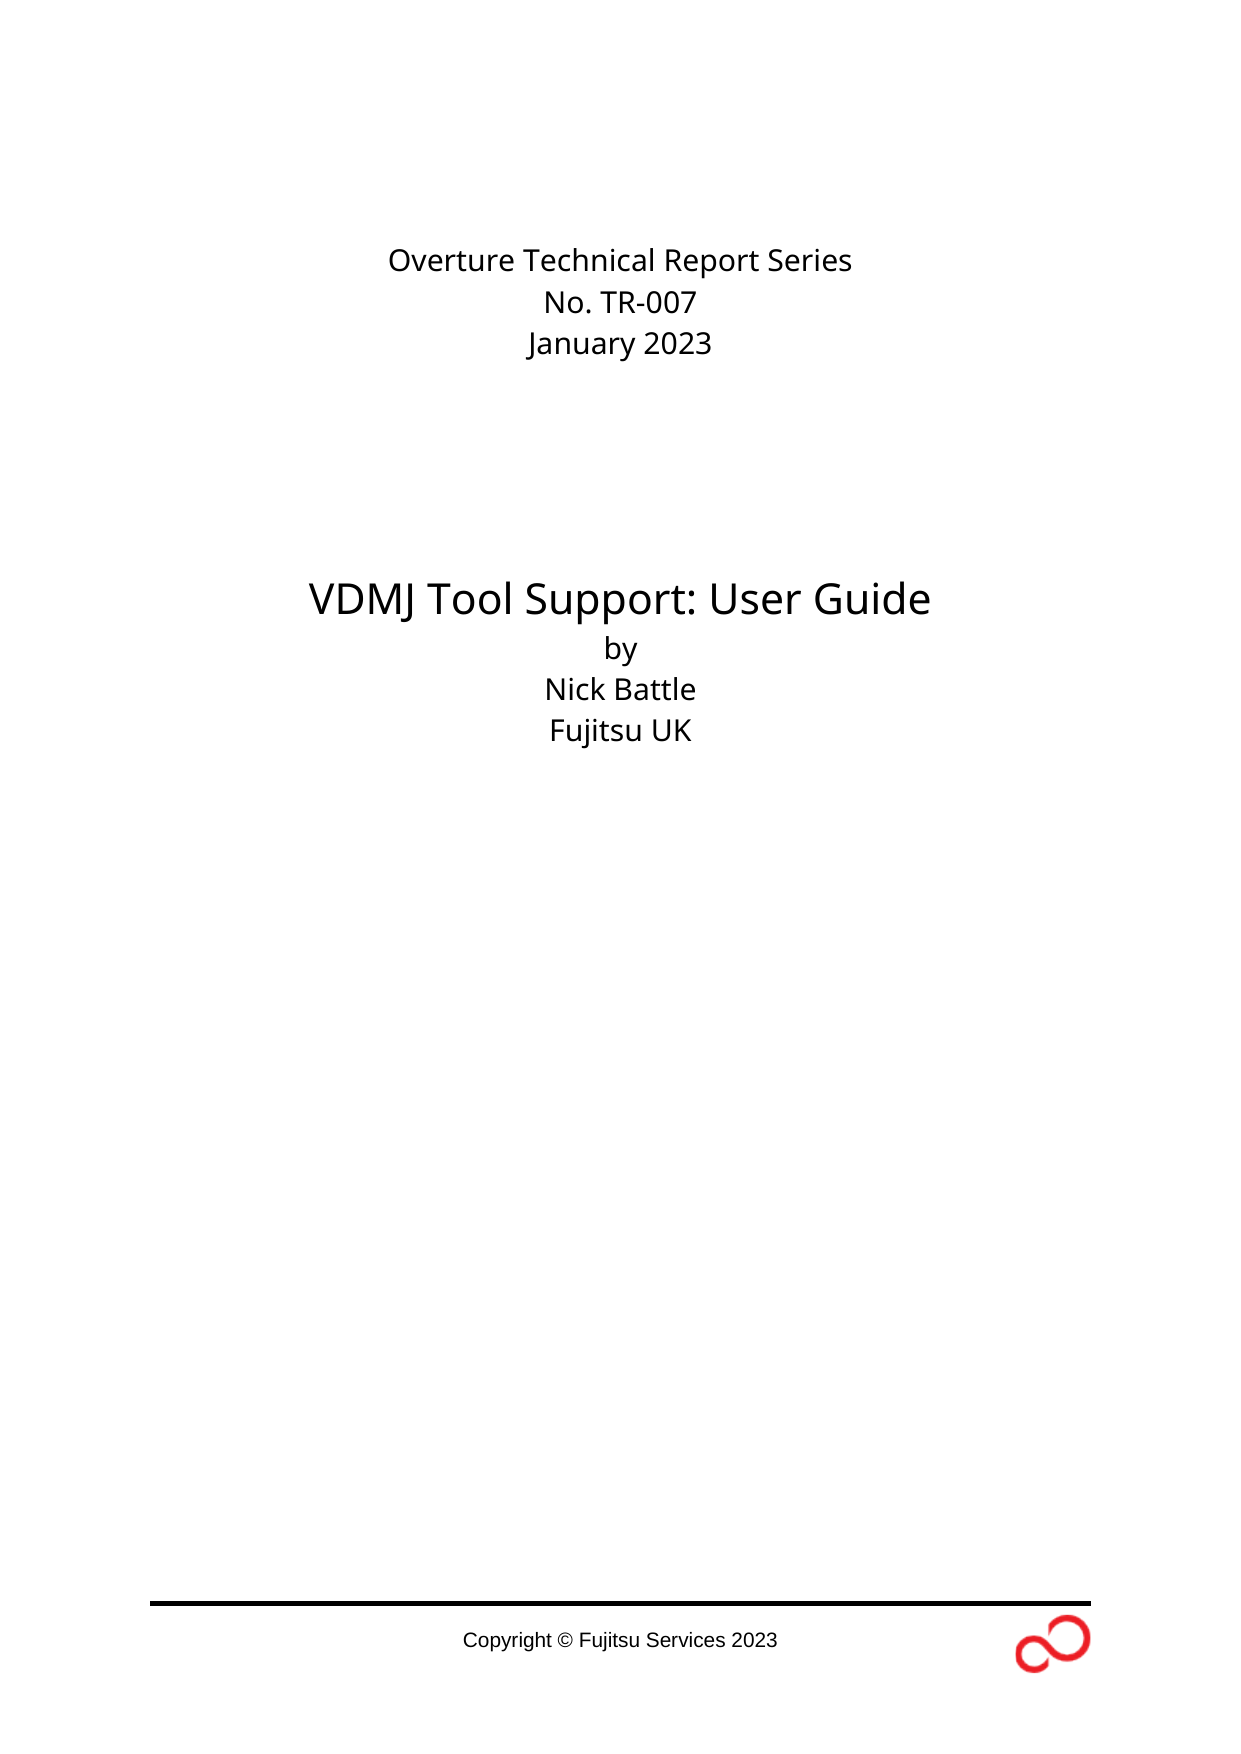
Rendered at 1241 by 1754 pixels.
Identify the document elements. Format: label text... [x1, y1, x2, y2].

text January 2023 [75, 322, 1166, 363]
picture [1015, 1607, 1091, 1683]
text Overture Technical Report Series [75, 239, 1166, 281]
text Fujitsu UK [75, 709, 1166, 750]
text Nick Battle [75, 668, 1166, 709]
text No. TR-007 [75, 281, 1166, 322]
text by [75, 627, 1166, 668]
text VDMJ Tool Support: User Guide [75, 569, 1166, 627]
